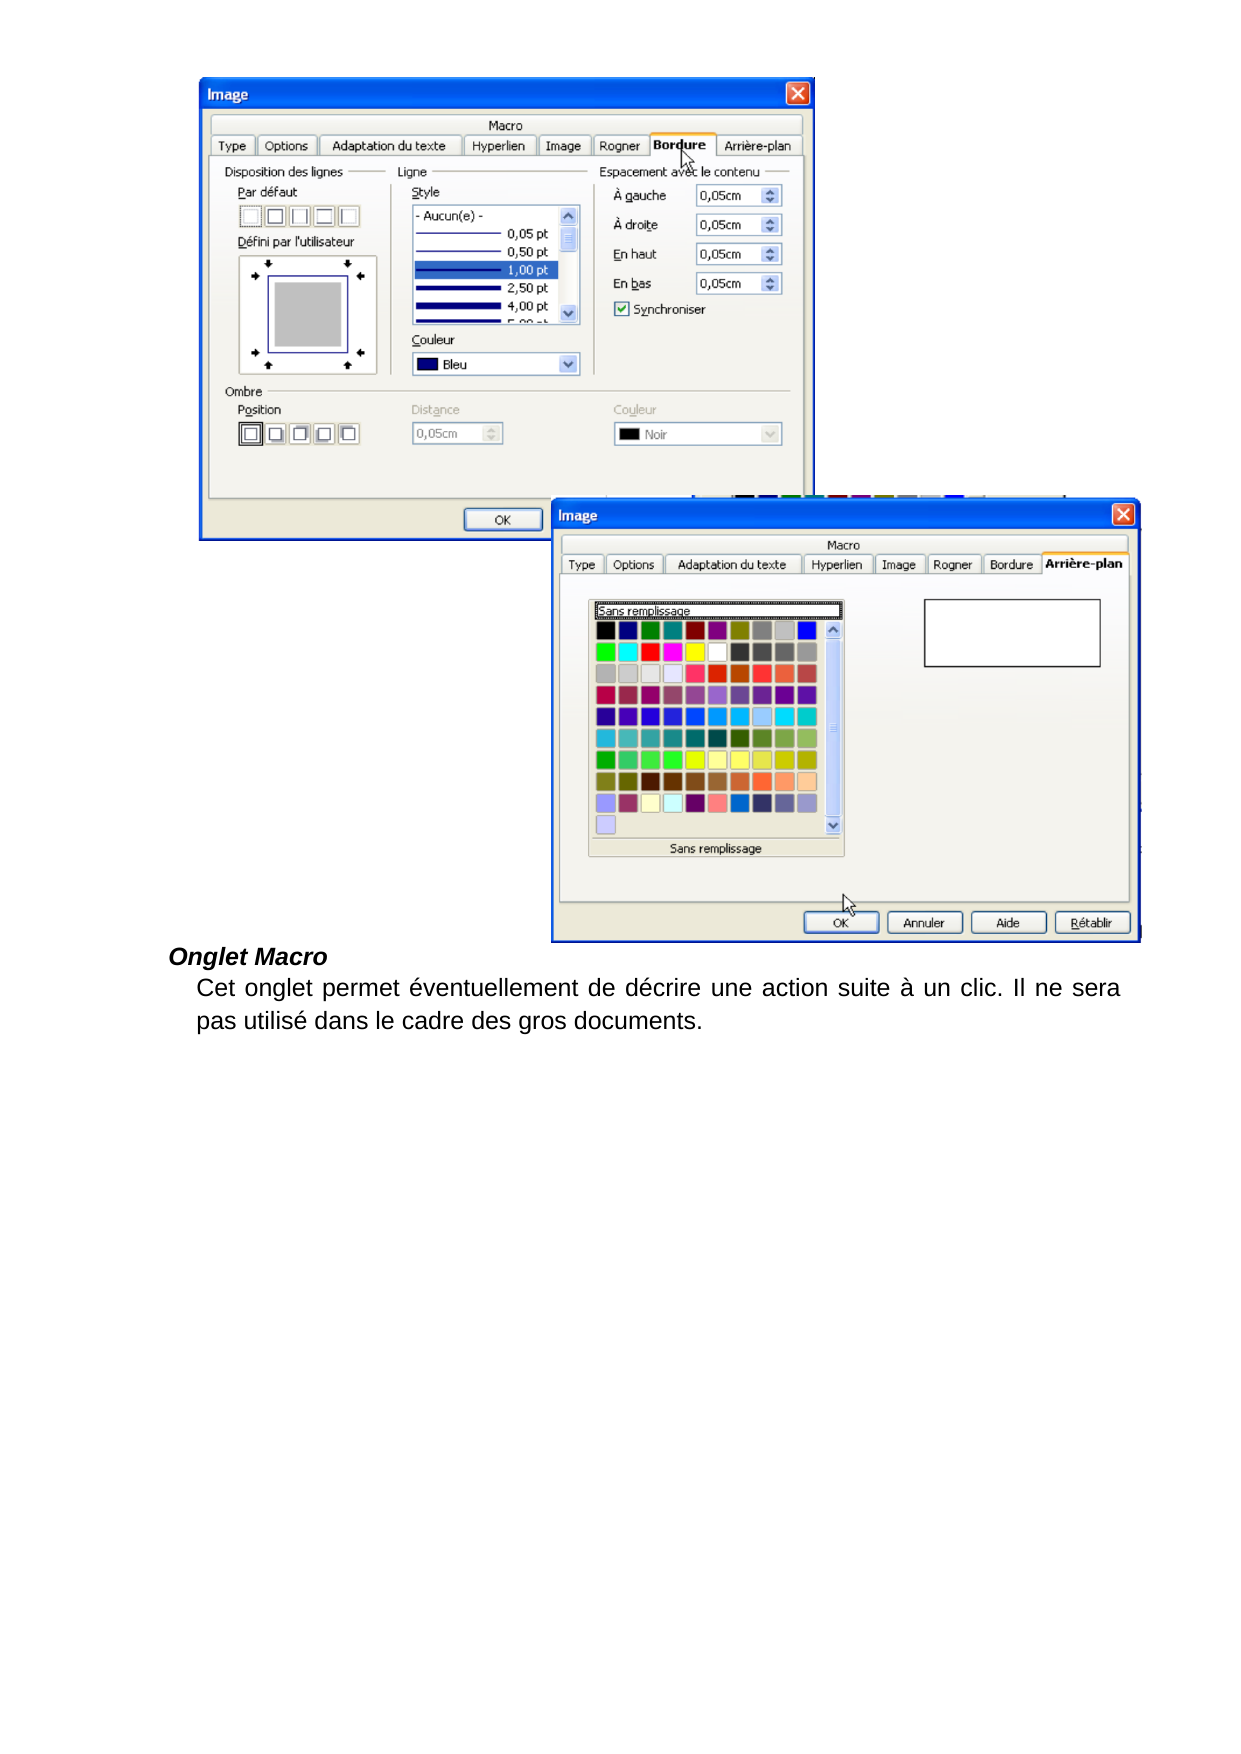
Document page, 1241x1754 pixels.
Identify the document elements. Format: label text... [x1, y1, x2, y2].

subtitle Onglet Macro [168, 59, 1122, 971]
picture [193, 77, 1142, 943]
text Cet onglet permet éventuellement de décrire une action suite à un clic. Il ne sera pas utilisé dans le cadre des gros documents. [196, 971, 1122, 1036]
